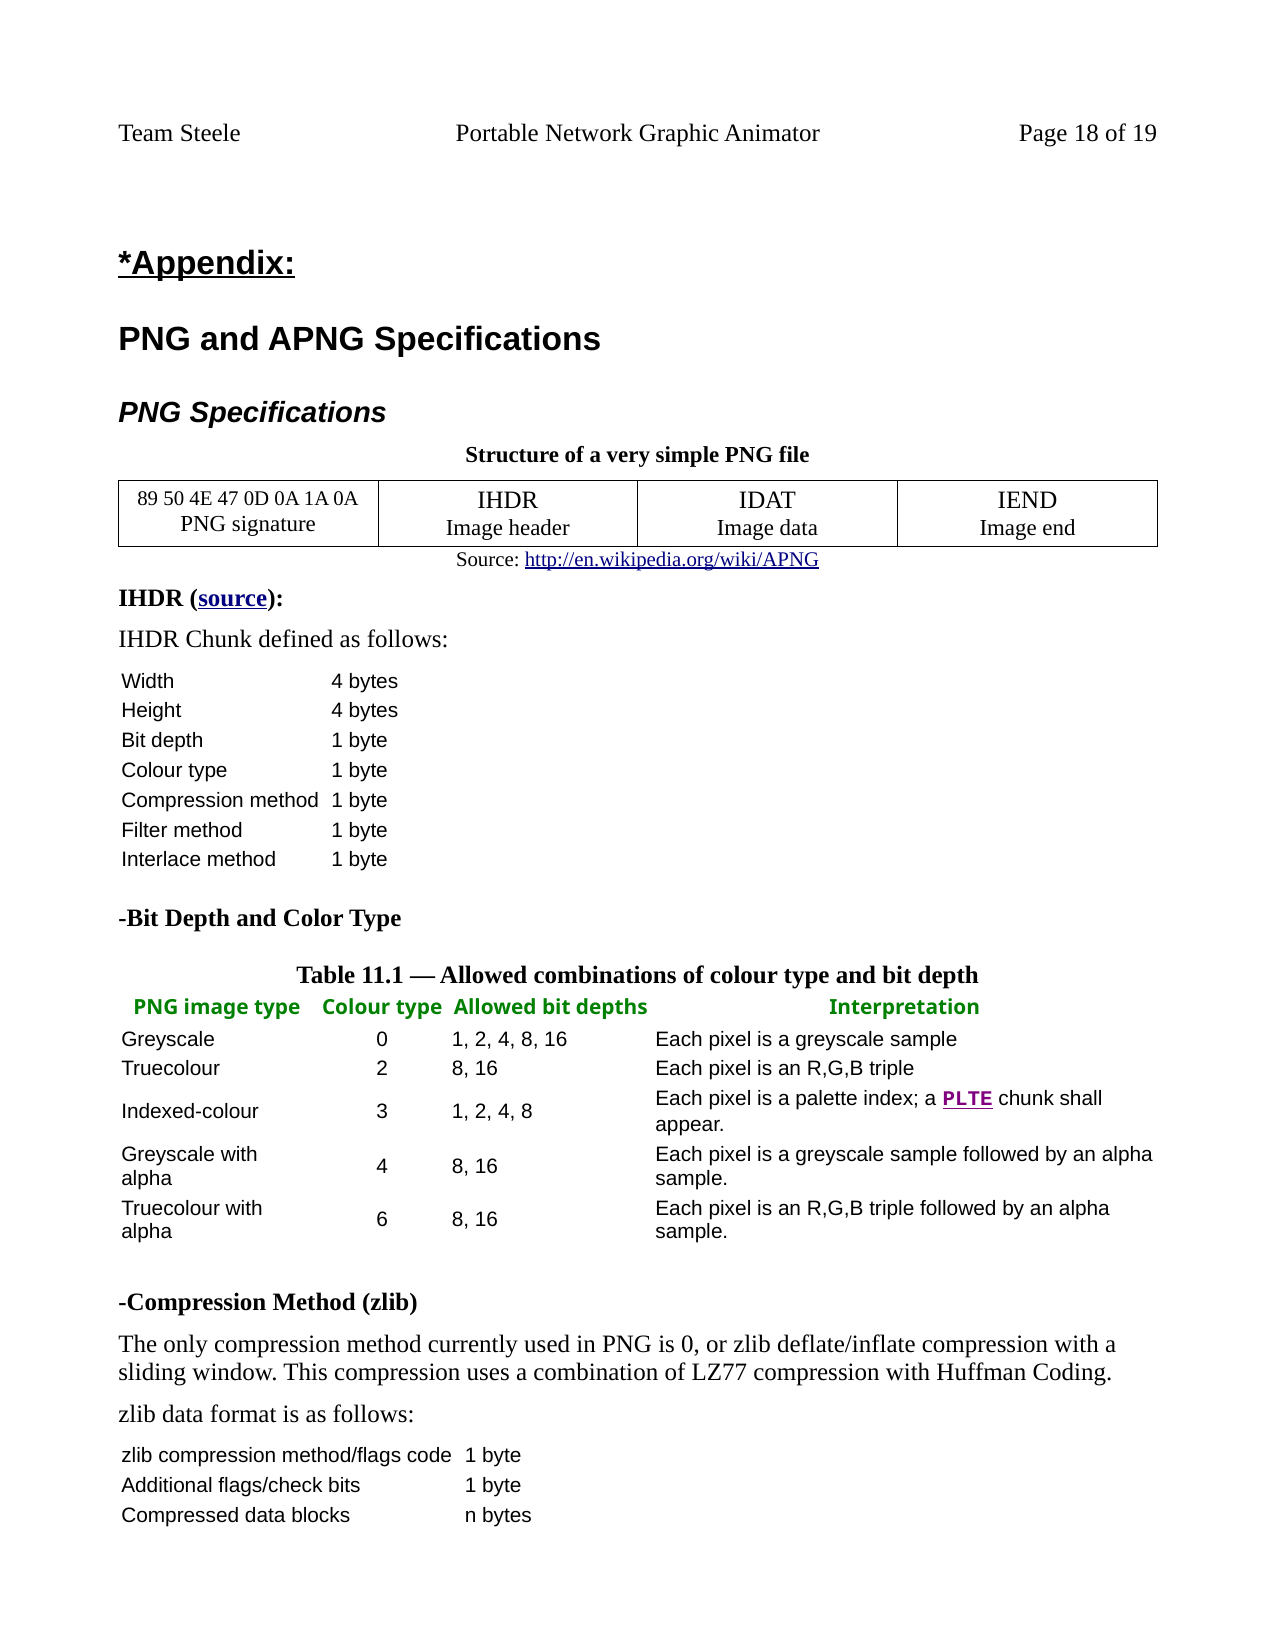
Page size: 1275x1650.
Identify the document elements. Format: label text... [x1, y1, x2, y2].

table_cell Greyscale with alpha [118, 1139, 315, 1192]
table_cell Each pixel is a greyscale sample followed by an alpha sample. [652, 1139, 1157, 1192]
table_cell 1 byte [328, 815, 412, 844]
table_header Colour type [315, 989, 449, 1023]
table_cell 8, 16 [449, 1053, 652, 1083]
text The only compression method currently used in PNG is 0, or zlib deflate/inflate compression with a sliding window. This compression uses a combination of LZ77 compression with Huffman Coding. [118, 1329, 1157, 1386]
subtitle *Appendix: [118, 243, 1157, 281]
table_header IHDR Image header [379, 481, 637, 546]
table_cell Compressed data blocks [118, 1500, 462, 1529]
table_cell Additional flags/check bits [118, 1470, 462, 1499]
text Source: http://en.wikipedia.org/wiki/APNG [118, 547, 1157, 571]
text IHDR Chunk defined as follows: [118, 624, 1157, 653]
table_cell n bytes [462, 1500, 544, 1529]
table_header 89 50 4E 47 0D 0A 1A 0A PNG signature [119, 481, 378, 546]
table_header IDAT Image data [638, 481, 897, 546]
table_header 1 byte [462, 1440, 544, 1470]
table_cell 4 bytes [328, 695, 412, 725]
table_cell 1 byte [328, 755, 412, 785]
table_cell Each pixel is an R,G,B triple followed by an alpha sample. [652, 1193, 1157, 1246]
text -Compression Method (zlib) [118, 1287, 1157, 1316]
text Table 11.1 — Allowed combinations of colour type and bit depth [118, 960, 1157, 989]
table_header PNG image type [118, 989, 315, 1023]
subtitle PNG and APNG Specifications [118, 319, 1157, 357]
table_cell Height [118, 695, 328, 725]
table_cell 1 byte [462, 1470, 544, 1499]
table_cell 1 byte [328, 844, 412, 874]
text Structure of a very simple PNG file [118, 441, 1157, 467]
table_cell Colour type [118, 755, 328, 785]
table_cell Truecolour with alpha [118, 1193, 315, 1246]
table_cell 1, 2, 4, 8, 16 [449, 1024, 652, 1053]
table_cell Compression method [118, 785, 328, 814]
text IHDR (source): [118, 583, 1157, 612]
subtitle PNG Specifications [118, 395, 1157, 428]
table_cell 1 byte [328, 725, 412, 755]
table_header Allowed bit depths [449, 989, 652, 1023]
table_cell 1, 2, 4, 8 [449, 1083, 652, 1139]
table_header IEND Image end [898, 481, 1157, 546]
table_cell Filter method [118, 815, 328, 844]
table_cell Truecolour [118, 1053, 315, 1083]
table_cell 0 [315, 1024, 449, 1053]
table_header zlib compression method/flags code [118, 1440, 462, 1470]
table_header 4 bytes [328, 666, 412, 695]
table_cell 8, 16 [449, 1139, 652, 1192]
table_cell Each pixel is a greyscale sample [652, 1024, 1157, 1053]
table_cell 8, 16 [449, 1193, 652, 1246]
table_cell 3 [315, 1083, 449, 1139]
table_cell Interlace method [118, 844, 328, 874]
table_cell Each pixel is an R,G,B triple [652, 1053, 1157, 1083]
table_cell Greyscale [118, 1024, 315, 1053]
table_cell 4 [315, 1139, 449, 1192]
table_cell 2 [315, 1053, 449, 1083]
table_cell Indexed-colour [118, 1083, 315, 1139]
table_cell Bit depth [118, 725, 328, 755]
text -Bit Depth and Color Type [118, 903, 1157, 932]
table_header Interpretation [652, 989, 1157, 1023]
table_cell Each pixel is a palette index; a PLTE chunk shall appear. [652, 1083, 1157, 1139]
table_header Width [118, 666, 328, 695]
text zlib data format is as follows: [118, 1399, 1157, 1427]
table_cell 1 byte [328, 785, 412, 814]
table_cell 6 [315, 1193, 449, 1246]
